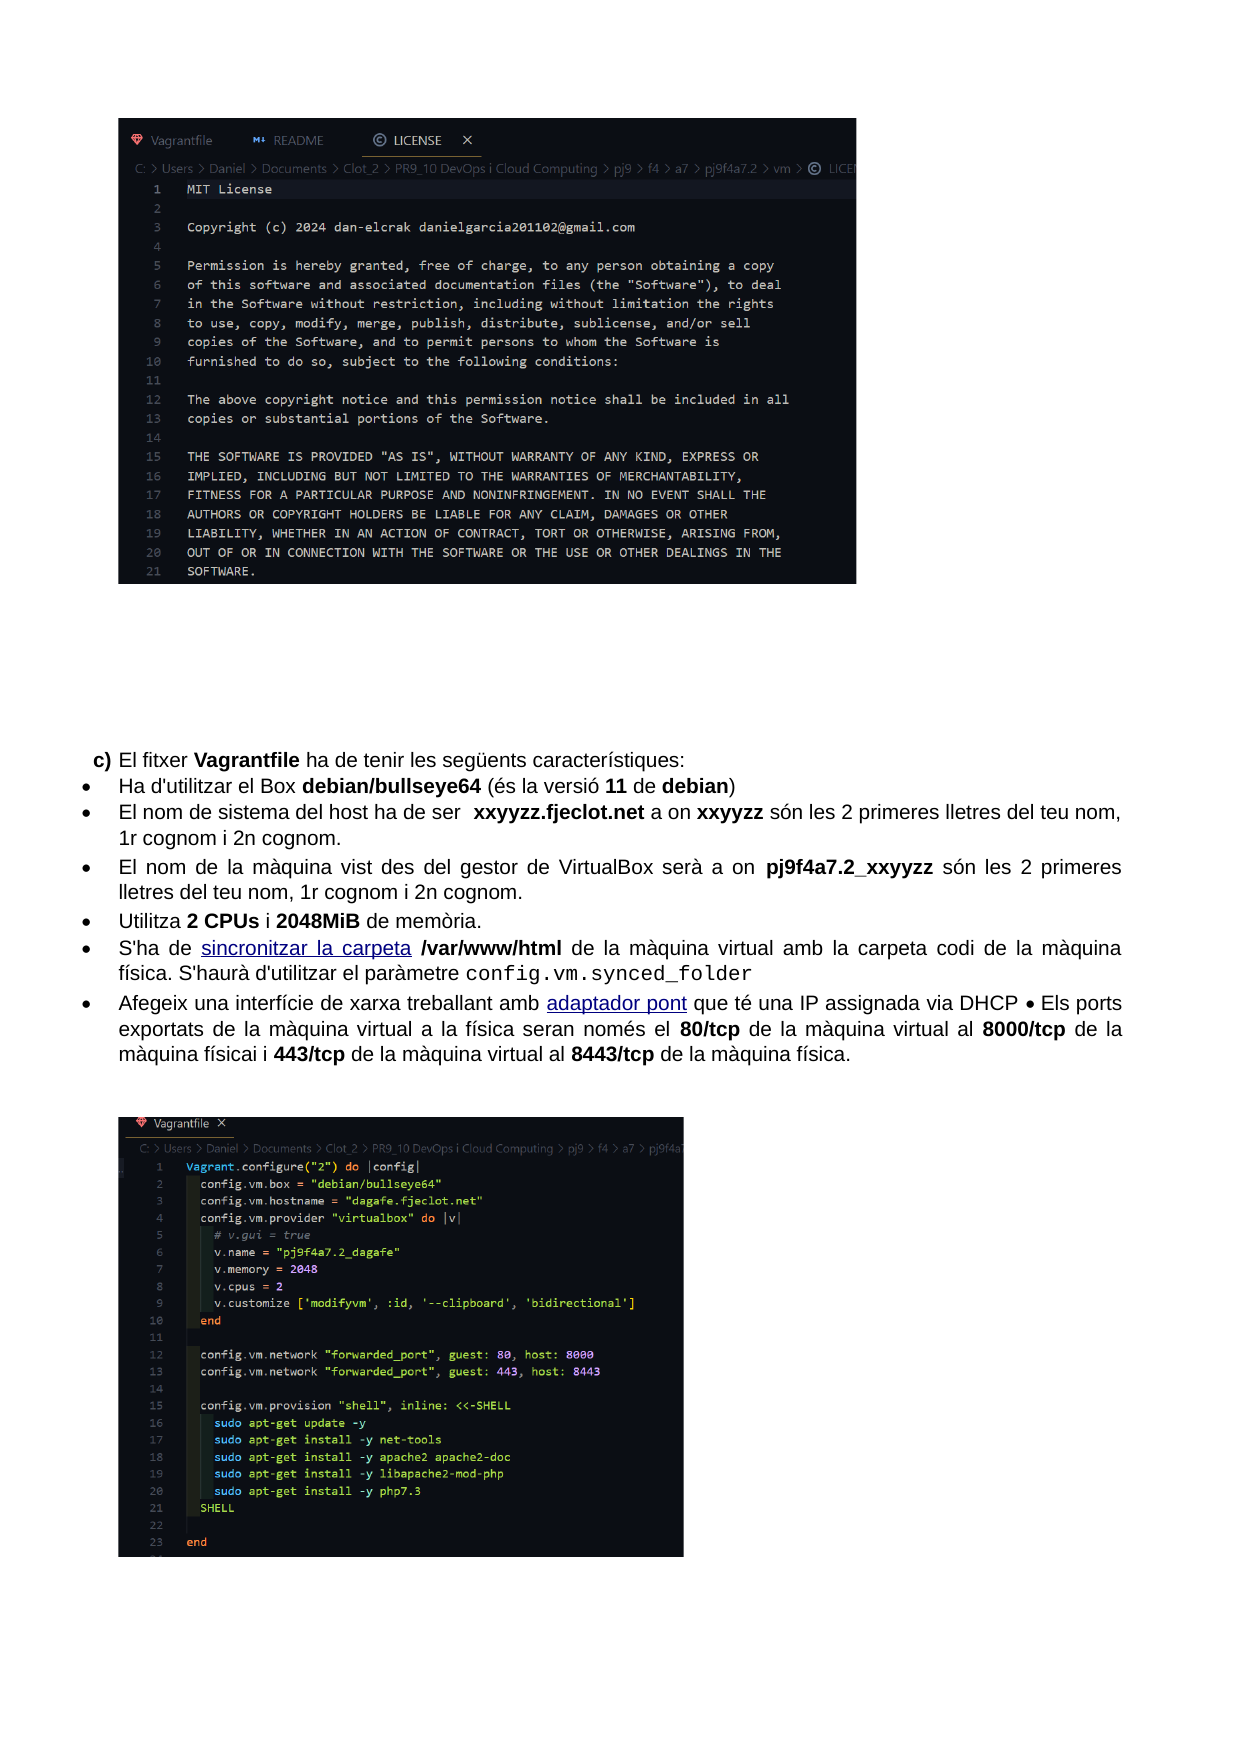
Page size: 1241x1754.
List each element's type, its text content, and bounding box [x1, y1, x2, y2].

list El nom de la màquina vist des del gestor de VirtualBox serà a on pj9f4a7.2_xxyyzz són les 2 primeres lletres del teu nom, 1r cognom i 2n cognom. [81, 854, 1122, 904]
list Ha d'utilitzar el Box debian/bullseye64 (és la versió 11 de debian) [81, 773, 1122, 798]
list S'ha de sincronitzar la carpeta /var/www/html de la màquina virtual amb la carpeta codi de la màquina física. S'haurà d'utilitzar el paràmetre config.vm.synced_folder [81, 935, 1122, 987]
list Utilitza 2 CPUs i 2048MiB de memòria. [81, 908, 1122, 933]
list El fitxer Vagrantfile ha de tenir les següents característiques: [93, 747, 1122, 771]
list Afegeix una interfície de xarxa treballant amb adaptador pont que té una IP assignada via DHCP • Els ports exportats de la màquina virtual a la física seran només el 80/tcp de la màquina virtual al 8000/tcp de la màquina físicai i 443/tcp de la màquina virtual al 8443/tcp de la màquina física. [81, 991, 1122, 1066]
list El nom de sistema del host ha de ser xxyyzz.fjeclot.net a on xxyyzz són les 2 primeres lletres del teu nom, 1r cognom i 2n cognom. [81, 799, 1122, 850]
